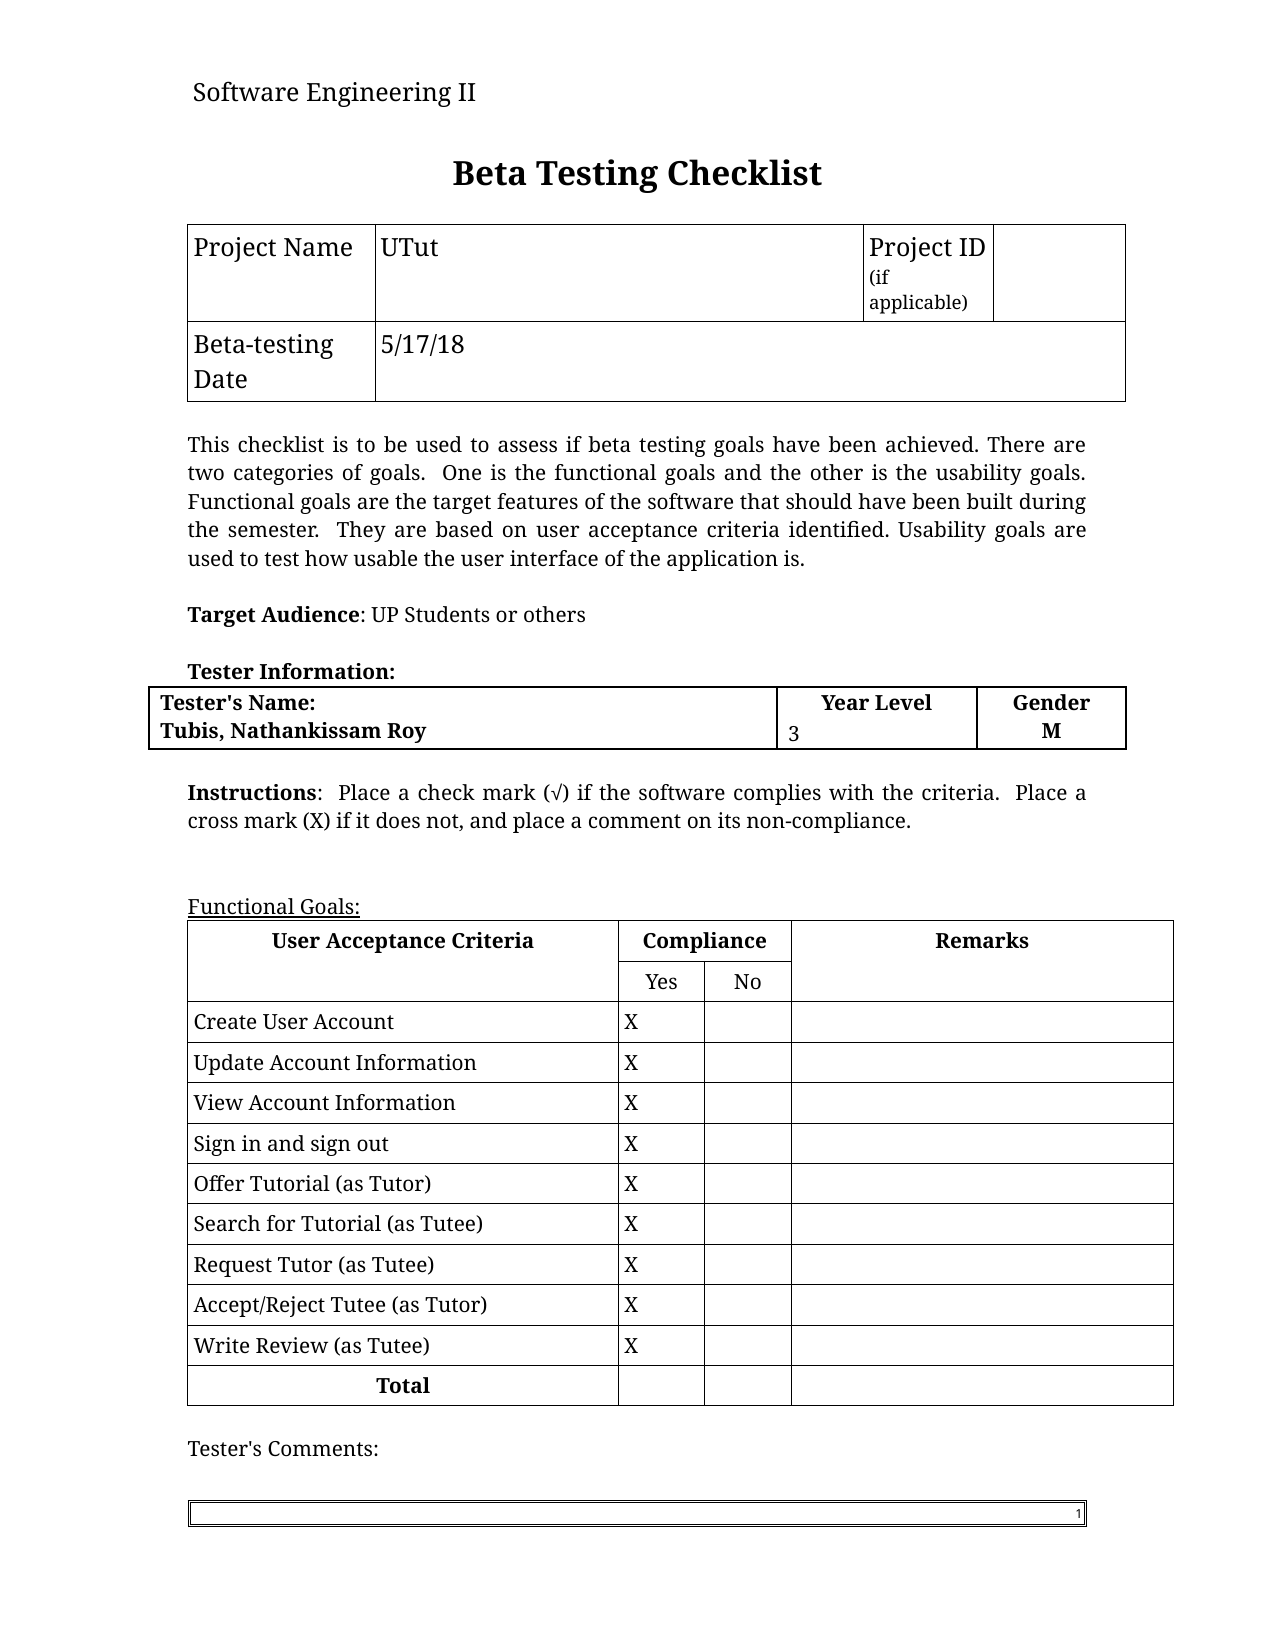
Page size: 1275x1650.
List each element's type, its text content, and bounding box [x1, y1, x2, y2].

table_cell [705, 1124, 791, 1163]
table_cell Total [188, 1366, 618, 1405]
table_header UTut [376, 225, 863, 321]
text This checklist is to be used to assess if beta testing goals have been achieved. There are two categories of goals. One is the functional goals and the other is the usability goals. Functional goals are the target features of the software that should have been built during the semester. They are based on user acceptance criteria identified. Usability goals are used to test how usable the user interface of the application is. [187, 430, 1087, 572]
table_header User Acceptance Criteria [188, 921, 618, 1001]
table_cell [705, 1204, 791, 1244]
text Instructions: Place a check mark (√) if the software complies with the criteria. Place a cross mark (X) if it does not, and place a comment on its non-compliance. [187, 778, 1087, 835]
table_cell [705, 1285, 791, 1324]
table_cell Create User Account [188, 1002, 618, 1042]
table_cell [705, 1164, 791, 1203]
table_cell Accept/Reject Tutee (as Tutor) [188, 1285, 618, 1324]
table_cell [792, 1002, 1173, 1042]
text Tester's Comments: [187, 1434, 1087, 1463]
table_cell [792, 1083, 1173, 1122]
table_cell X [619, 1043, 704, 1082]
table_cell 3 [778, 717, 976, 748]
table_cell [705, 1043, 791, 1082]
table_cell [792, 1366, 1173, 1405]
text Tester Information: [187, 657, 1087, 686]
table_header Gender M [978, 688, 1125, 748]
table_cell [619, 1366, 704, 1405]
table_header Project Name [188, 225, 375, 321]
table_cell Sign in and sign out [188, 1124, 618, 1163]
table_header [994, 225, 1125, 321]
table_cell [705, 1366, 791, 1405]
table_cell [705, 1083, 791, 1122]
table_cell Offer Tutorial (as Tutor) [188, 1164, 618, 1203]
table_cell Yes [619, 962, 704, 1001]
text Functional Goals: [187, 892, 1087, 920]
table_header Year Level [778, 688, 976, 717]
table_cell [792, 1326, 1173, 1365]
table_cell View Account Information [188, 1083, 618, 1122]
table_cell X [619, 1083, 704, 1122]
table_cell [792, 1285, 1173, 1324]
table_cell [792, 1204, 1173, 1244]
table_header Tester's Name: Tubis, Nathankissam Roy [150, 688, 776, 748]
table_cell Update Account Information [188, 1043, 618, 1082]
table_cell [705, 1002, 791, 1042]
table_cell Write Review (as Tutee) [188, 1326, 618, 1365]
table_cell X [619, 1285, 704, 1324]
table_cell Beta-testing Date [188, 322, 375, 401]
table_cell X [619, 1204, 704, 1244]
table_cell Search for Tutorial (as Tutee) [188, 1204, 618, 1244]
table_cell [705, 1326, 791, 1365]
table_cell [792, 1245, 1173, 1284]
table_cell Request Tutor (as Tutee) [188, 1245, 618, 1284]
table_cell 5/17/18 [376, 322, 1125, 401]
table_cell X [619, 1124, 704, 1163]
table_cell X [619, 1245, 704, 1284]
table_header Remarks [792, 921, 1173, 1001]
table_cell No [705, 962, 791, 1001]
table_cell [705, 1245, 791, 1284]
table_cell [792, 1043, 1173, 1082]
table_cell X [619, 1002, 704, 1042]
table_cell [792, 1124, 1173, 1163]
table_cell X [619, 1326, 704, 1365]
text Target Audience: UP Students or others [187, 601, 1087, 629]
table_header Compliance [619, 921, 791, 961]
table_cell [792, 1164, 1173, 1203]
table_cell X [619, 1164, 704, 1203]
table_header Project ID (if applicable) [864, 225, 993, 321]
text Beta Testing Checklist [187, 150, 1087, 195]
